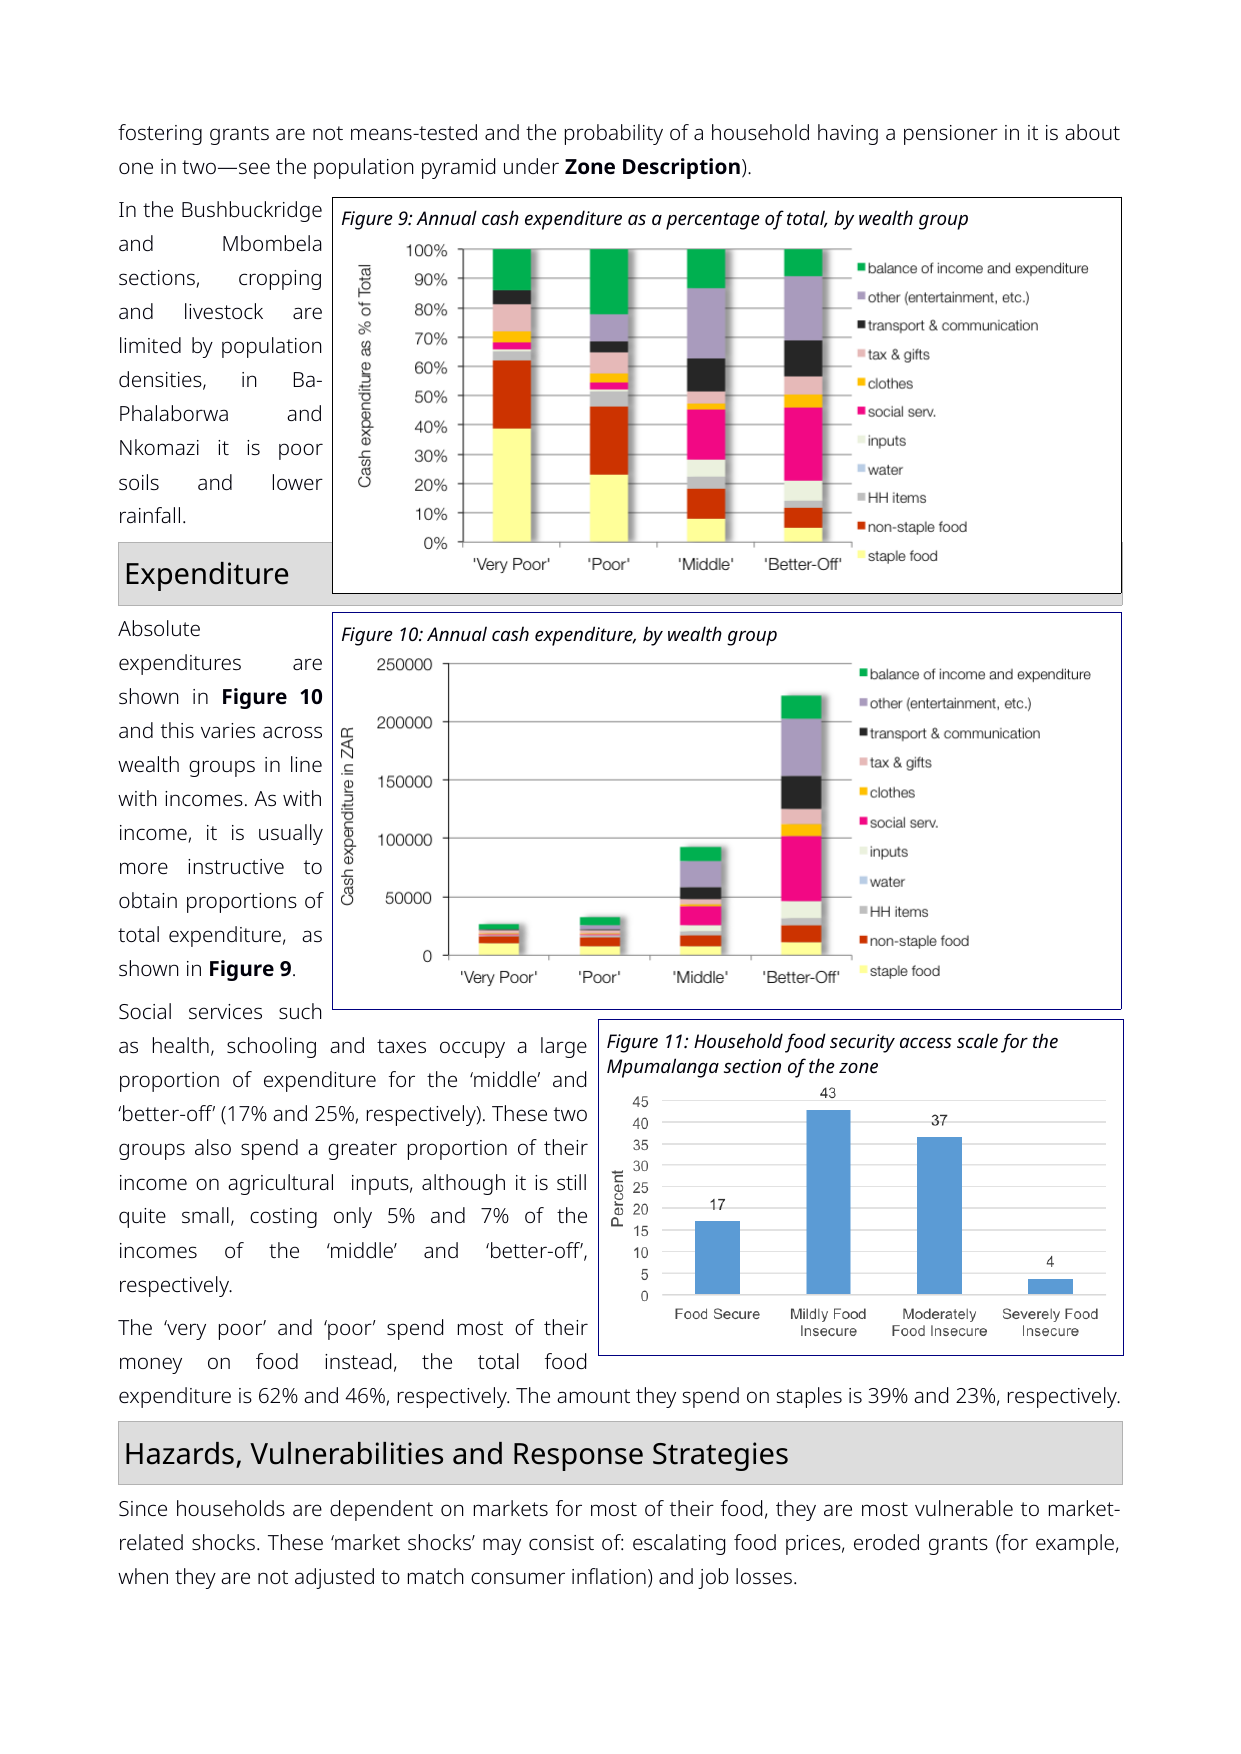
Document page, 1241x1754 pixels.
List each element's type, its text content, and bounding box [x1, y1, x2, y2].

table_header Expenditure [119, 543, 1122, 605]
text Figure 10: Annual cash expenditure as a percentage of total, by wealth group [341, 206, 1112, 235]
text Figure 9: Annual cash expenditure, by wealth group [341, 621, 1112, 650]
text Since households are dependent on markets for most of their food, they are most vulnerable to market-related shocks. These ‘market shocks’ may consist of: escalating food prices, eroded grants (for example, when they are not adjusted to match consumer inflation) and job losses. [118, 1494, 1122, 1590]
text [333, 621, 1121, 650]
text Social services such as health, schooling and taxes occupy a large proportion of expenditure for the ‘middle’ and ‘better-off’ (17% and 25%, respectively). These two groups also spend a greater proportion of their income on agricultural inputs, although it is still quite small, costing only 5% and 7% of the incomes of the ‘middle’ and ‘better-off’, respectively. [118, 997, 1122, 1298]
text Absolute expenditures are shown in Figure 9 and this varies across wealth groups in line with incomes. As with income, it is usually more instructive to obtain proportions of total expenditure, as shown in Figure 10. [118, 614, 332, 983]
text In the Bushbuckridge and Mbombela sections, cropping and livestock are limited by population densities, in Ba-Phalaborwa and Nkomazi it is poor soils and lower rainfall. [118, 195, 1122, 530]
text Figure 11: Household food security access scale for the Mpumalanga section of the zone [606, 1028, 1114, 1079]
text fostering grants are not means-tested and the probability of a household having a pensioner in it is about one in two—see the population pyramid under Zone Description). [118, 118, 1122, 181]
picture [340, 646, 1108, 1000]
picture [606, 1079, 1122, 1347]
table_header Hazards, Vulnerabilities and Response Strategies [119, 1422, 1122, 1484]
picture [340, 231, 1108, 585]
text The ‘very poor’ and ‘poor’ spend most of their money on food instead, the total food expenditure is 62% and 46%, respectively. The amount they spend on staples is 39% and 23%, respectively. [118, 1313, 1122, 1409]
